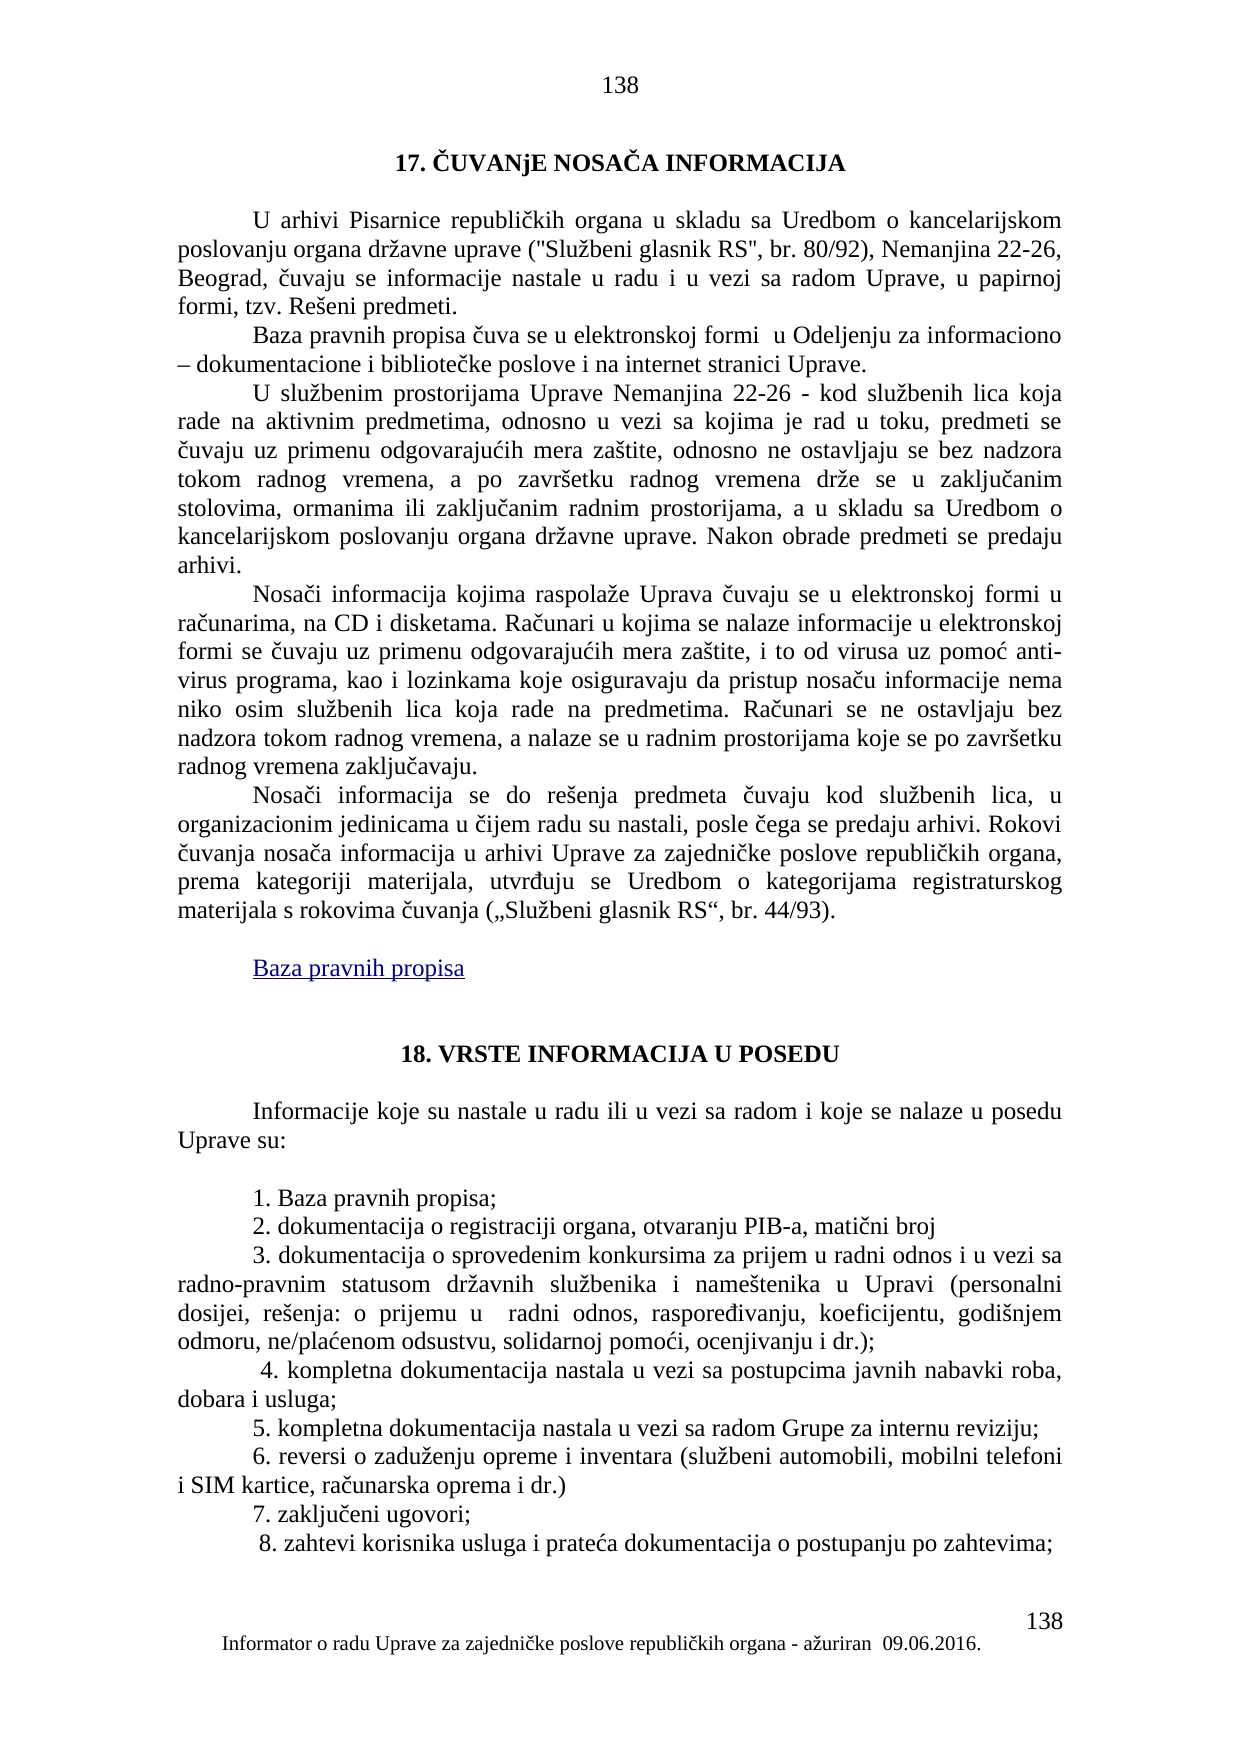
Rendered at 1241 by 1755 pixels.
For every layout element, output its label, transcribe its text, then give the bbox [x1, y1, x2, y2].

text 1. Baza pravnih propisa; [252, 1183, 1063, 1211]
text U arhivi Pisarnice republičkih organa u skladu sa Uredbom o kancelarijskom poslovanju organa državne uprave (''Službeni glasnik RS'', br. 80/92), Nemanjina 22-26, Beograd, čuvaju se informacije nastale u radu i u vezi sa radom Uprave, u papirnoj formi, tzv. Rešeni predmeti. [177, 205, 1063, 320]
text U službenim prostorijama Uprave Nemanjina 22-26 - kod službenih lica koja rade na aktivnim predmetima, odnosno u vezi sa kojima je rad u toku, predmeti se čuvaju uz primenu odgovarajućih mera zaštite, odnosno ne ostavlјaju se bez nadzora tokom radnog vremena, a po završetku radnog vremena drže se u zaklјučanim stolovima, ormanima ili zaklјučanim radnim prostorijama, a u skladu sa Uredbom o kancelarijskom poslovanju organa državne uprave. Nakon obrade predmeti se predaju arhivi. [177, 378, 1063, 579]
text 5. kompletna dokumentacija nastala u vezi sa radom Grupe za internu reviziju; [177, 1413, 1063, 1441]
text Baza pravnih propisa [177, 953, 1063, 981]
text Nosači informacija se do rešenja predmeta čuvaju kod službenih lica, u organizacionim jedinicama u čijem radu su nastali, posle čega se predaju arhivi. Rokovi čuvanja nosača informacija u arhivi Uprave za zajedničke poslove republičkih organa, prema kategoriji materijala, utvrđuju se Uredbom o kategorijama registraturskog materijala s rokovima čuvanja („Službeni glasnik RS“, br. 44/93). [177, 780, 1063, 924]
text 2. dokumentacija o registraciji organa, otvaranju PIB-a, matični broj [252, 1211, 1063, 1240]
text Nosači informacija kojima raspolaže Uprava čuvaju se u elektronskoj formi u računarima, na CD i disketama. Računari u kojima se nalaze informacije u elektronskoj formi se čuvaju uz primenu odgovarajućih mera zaštite, i to od virusa uz pomoć anti-virus programa, kao i lozinkama koje osiguravaju da pristup nosaču informacije nema niko osim službenih lica koja rade na predmetima. Računari se ne ostavlјaju bez nadzora tokom radnog vremena, a nalaze se u radnim prostorijama koje se po završetku radnog vremena zaklјučavaju. [177, 579, 1063, 780]
text 8. zahtevi korisnika usluga i prateća dokumentacija o postupanju po zahtevima; [177, 1528, 1063, 1556]
text 17. ČUVANјE NOSAČA INFORMACIJA [177, 148, 1063, 176]
text 7. zaklјučeni ugovori; [177, 1499, 1063, 1528]
text 4. kompletna dokumentacija nastala u vezi sa postupcima javnih nabavki roba, dobara i usluga; [177, 1355, 1063, 1413]
text Informacije koje su nastale u radu ili u vezi sa radom i koje se nalaze u posedu Uprave su: [177, 1096, 1063, 1154]
text 6. reversi o zaduženju opreme i inventara (službeni automobili, mobilni telefoni i SIM kartice, računarska oprema i dr.) [177, 1441, 1063, 1499]
text 18. VRSTE INFORMACIJA U POSEDU [177, 1039, 1063, 1068]
text 3. dokumentacija o sprovedenim konkursima za prijem u radni odnos i u vezi sa radno-pravnim statusom državnih službenika i nameštenika u Upravi (personalni dosijei, rešenja: o prijemu u radni odnos, raspoređivanju, koeficijentu, godišnjem odmoru, ne/plaćenom odsustvu, solidarnoj pomoći, ocenjivanju i dr.); [177, 1240, 1063, 1355]
text Baza pravnih propisa čuva se u elektronskoj formi u Odelјenju za informaciono – dokumentacione i bibliotečke poslove i na internet stranici Uprave. [177, 320, 1063, 378]
